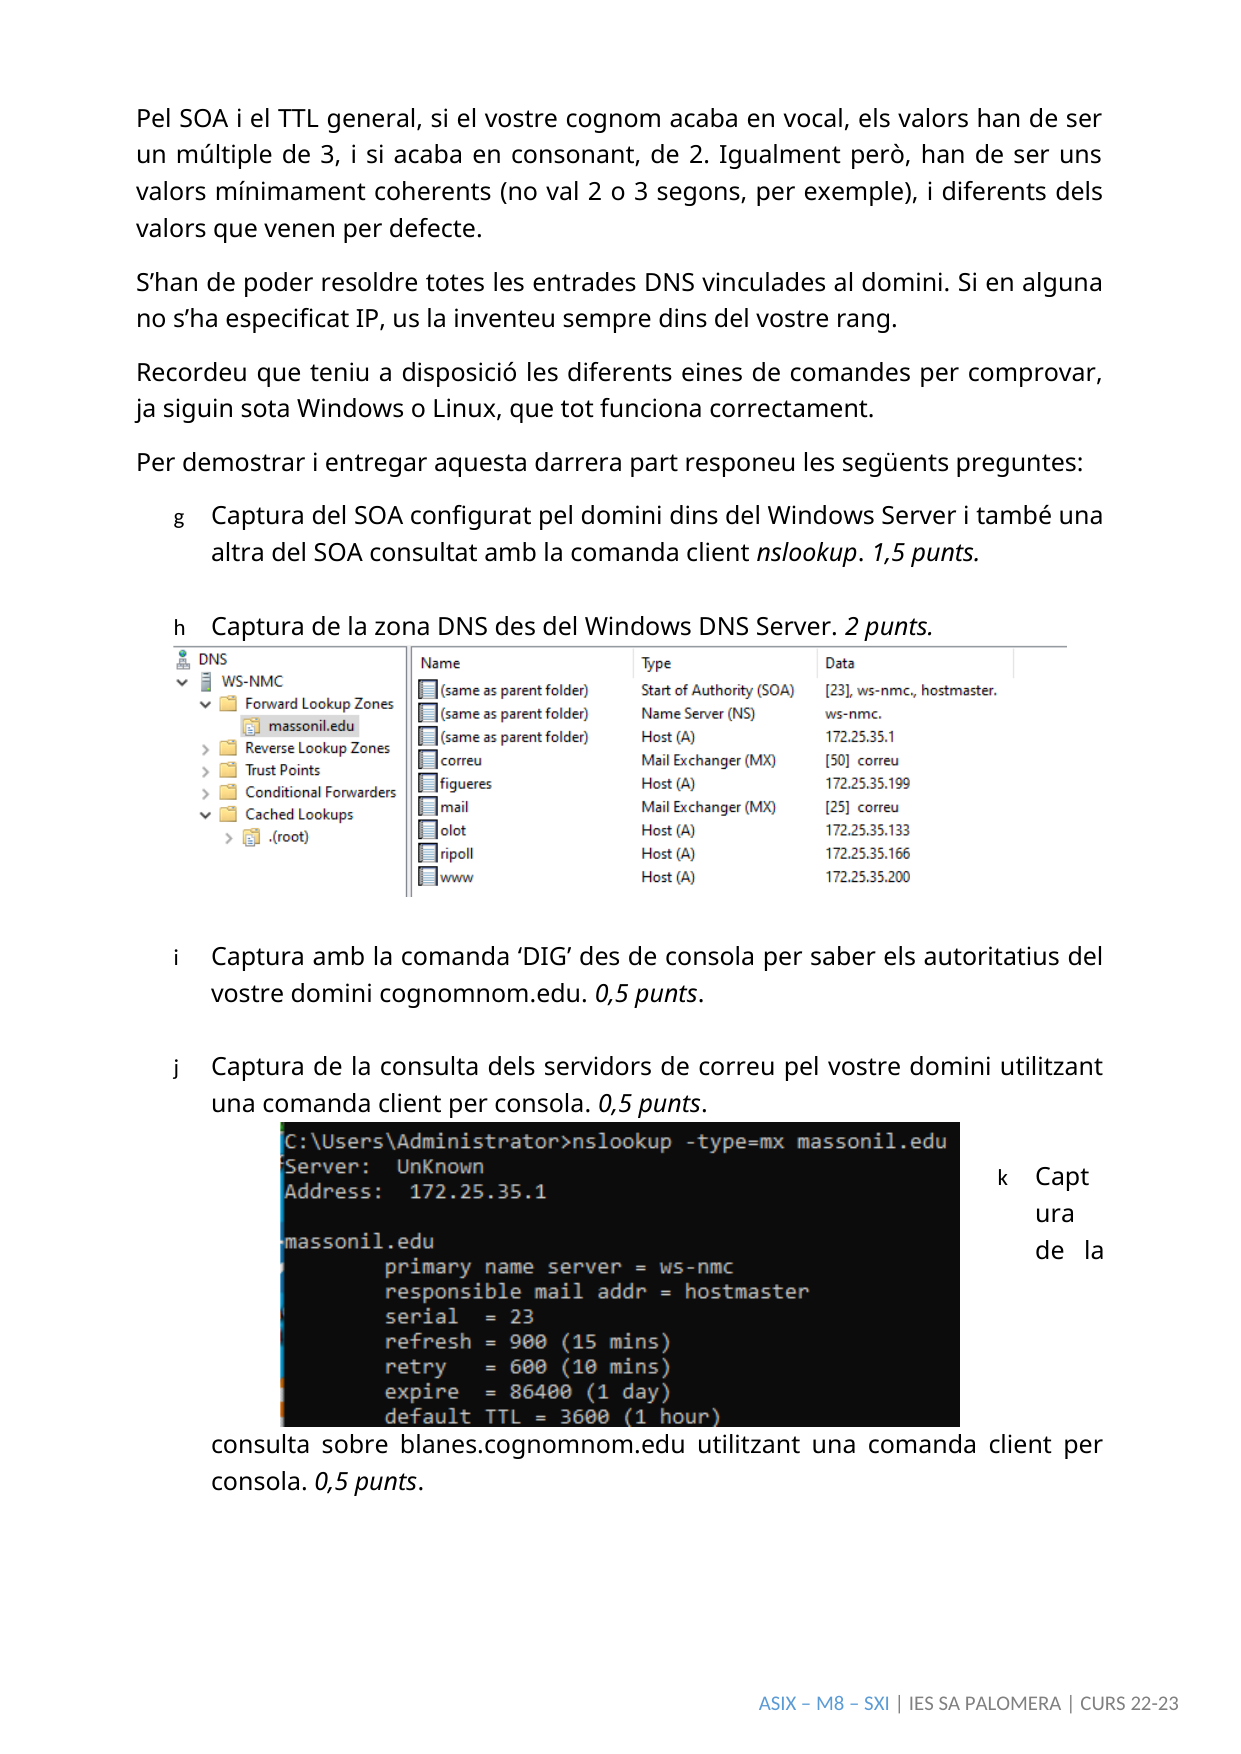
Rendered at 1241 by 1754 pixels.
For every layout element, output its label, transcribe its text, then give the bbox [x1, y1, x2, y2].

text Pel SOA i el TTL general, si el vostre cognom acaba en vocal, els valors han de ser un múltiple de 3, i si acaba en consonant, de 2. Igualment però, han de ser uns valors mínimament coherents (no val 2 o 3 segons, per exemple), i diferents dels valors que venen per defecte. [136, 100, 1104, 245]
list Captura del SOA configurat pel domini dins del Windows Server i també una altra del SOA consultat amb la comanda client nslookup. 1,5 punts. [173, 498, 1104, 569]
text S’han de poder resoldre totes les entrades DNS vinculades al domini. Si en alguna no s’ha especificat IP, us la inventeu sempre dins del vostre rang. [136, 264, 1104, 335]
picture [280, 1122, 960, 1427]
list Captura de la consulta dels servidors de correu pel vostre domini utilitzant una comanda client per consola. 0,5 punts. [173, 1049, 1104, 1119]
list Captura de la consulta sobre blanes.cognomnom.edu utilitzant una comanda client per consola. 0,5 punts. [173, 1427, 1104, 1498]
list Captura amb la comanda ‘DIG’ des de consola per saber els autoritatius del vostre domini cognomnom.edu. 0,5 punts. [173, 938, 1104, 1009]
picture [173, 645, 1067, 897]
text Per demostrar i entregar aquesta darrera part responeu les següents preguntes: [136, 444, 1104, 479]
text Recordeu que teniu a disposició les diferents eines de comandes per comprovar, ja siguin sota Windows o Linux, que tot funciona correctament. [136, 354, 1104, 425]
list Captura de la zona DNS des del Windows DNS Server. 2 punts. [173, 608, 1104, 642]
